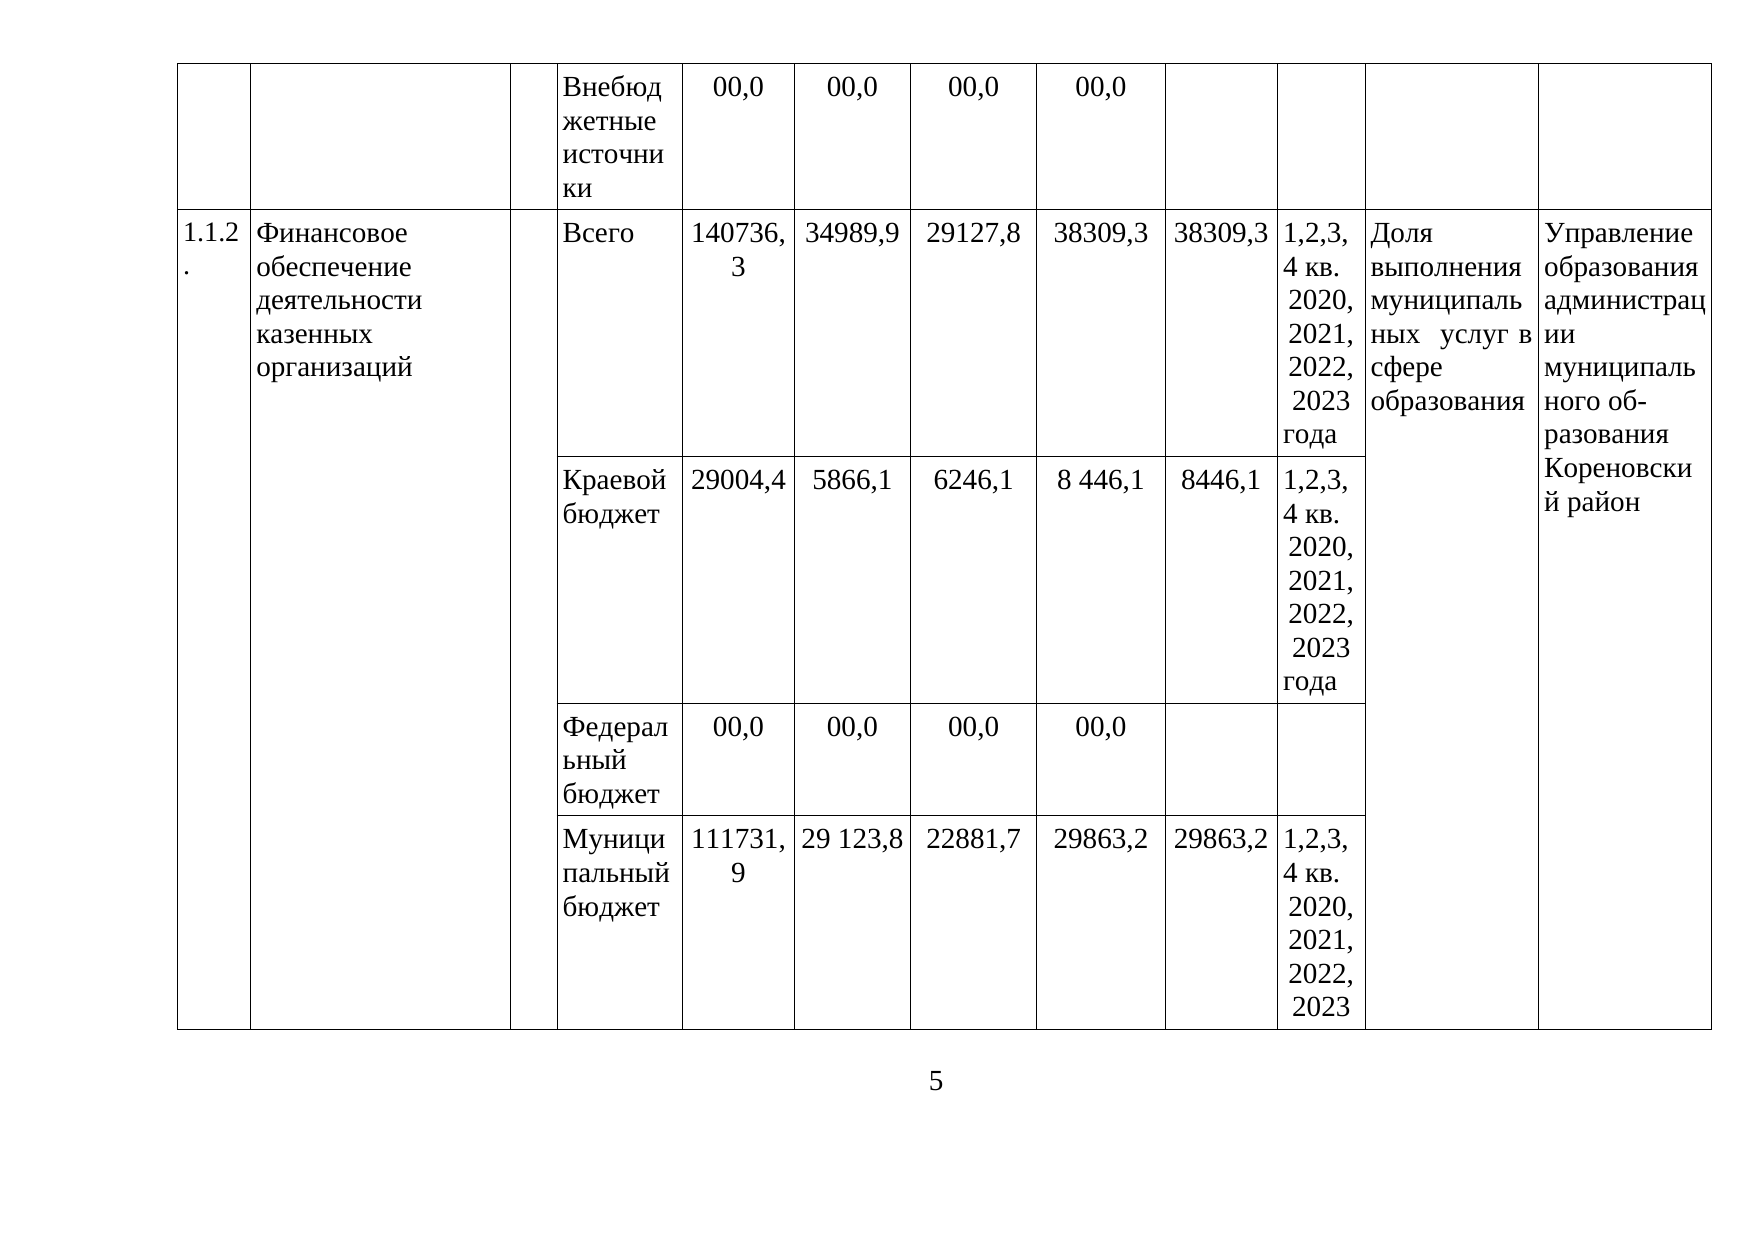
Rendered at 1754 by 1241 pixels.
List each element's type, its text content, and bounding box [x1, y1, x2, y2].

table_cell 1,2,3,4 кв. 2020, 2021, 2022,2023 [1278, 816, 1365, 1028]
table_cell Финансовое обеспечение деятельности казенных организаций [251, 210, 510, 1028]
table_cell 29863,2 [1037, 816, 1165, 1028]
table_header [251, 64, 510, 209]
table_cell 38309,3 [1166, 210, 1277, 456]
table_header 00,0 [1037, 64, 1165, 209]
table_cell Краевой бюджет [558, 457, 682, 703]
table_cell 00,0 [1037, 704, 1165, 815]
table_header Внебюджетные источники [558, 64, 682, 209]
table_header 00,0 [683, 64, 794, 209]
table_header [511, 64, 557, 209]
table_cell [1166, 704, 1277, 815]
table_cell 111731,9 [683, 816, 794, 1028]
table_cell Всего [558, 210, 682, 456]
table_header [1366, 64, 1538, 209]
table_header 00,0 [795, 64, 910, 209]
table_cell 00,0 [795, 704, 910, 815]
table_cell 22881,7 [911, 816, 1036, 1028]
table_cell Федеральный бюджет [558, 704, 682, 815]
table_cell [511, 210, 557, 1028]
table_header 00,0 [911, 64, 1036, 209]
table_cell 5866,1 [795, 457, 910, 703]
table_cell 38309,3 [1037, 210, 1165, 456]
table_header [1539, 64, 1711, 209]
table_header [178, 64, 250, 209]
table_cell Муниципальный бюджет [558, 816, 682, 1028]
table_cell Доля выполнения муниципальных услуг в сфере образования [1366, 210, 1538, 1028]
table_cell 34989,9 [795, 210, 910, 456]
table_cell 29 123,8 [795, 816, 910, 1028]
table_cell Управление образования администрации муниципального об- разования Кореновский район [1539, 210, 1711, 1028]
table_cell 8 446,1 [1037, 457, 1165, 703]
table_header [1278, 64, 1365, 209]
table_cell 140736,3 [683, 210, 794, 456]
table_cell 6246,1 [911, 457, 1036, 703]
table_cell [1278, 704, 1365, 815]
table_header [1166, 64, 1277, 209]
table_cell 29004,4 [683, 457, 794, 703]
text 5 [177, 1063, 1695, 1096]
table_cell 00,0 [911, 704, 1036, 815]
table_cell 8446,1 [1166, 457, 1277, 703]
table_cell 00,0 [683, 704, 794, 815]
table_cell 29127,8 [911, 210, 1036, 456]
table_cell 1.1.2. [178, 210, 250, 1028]
table_cell 29863,2 [1166, 816, 1277, 1028]
table_cell 1,2,3,4 кв. 2020, 2021, 2022,2023 года [1278, 210, 1365, 456]
table_cell 1,2,3,4 кв. 2020, 2021, 2022,2023 года [1278, 457, 1365, 703]
